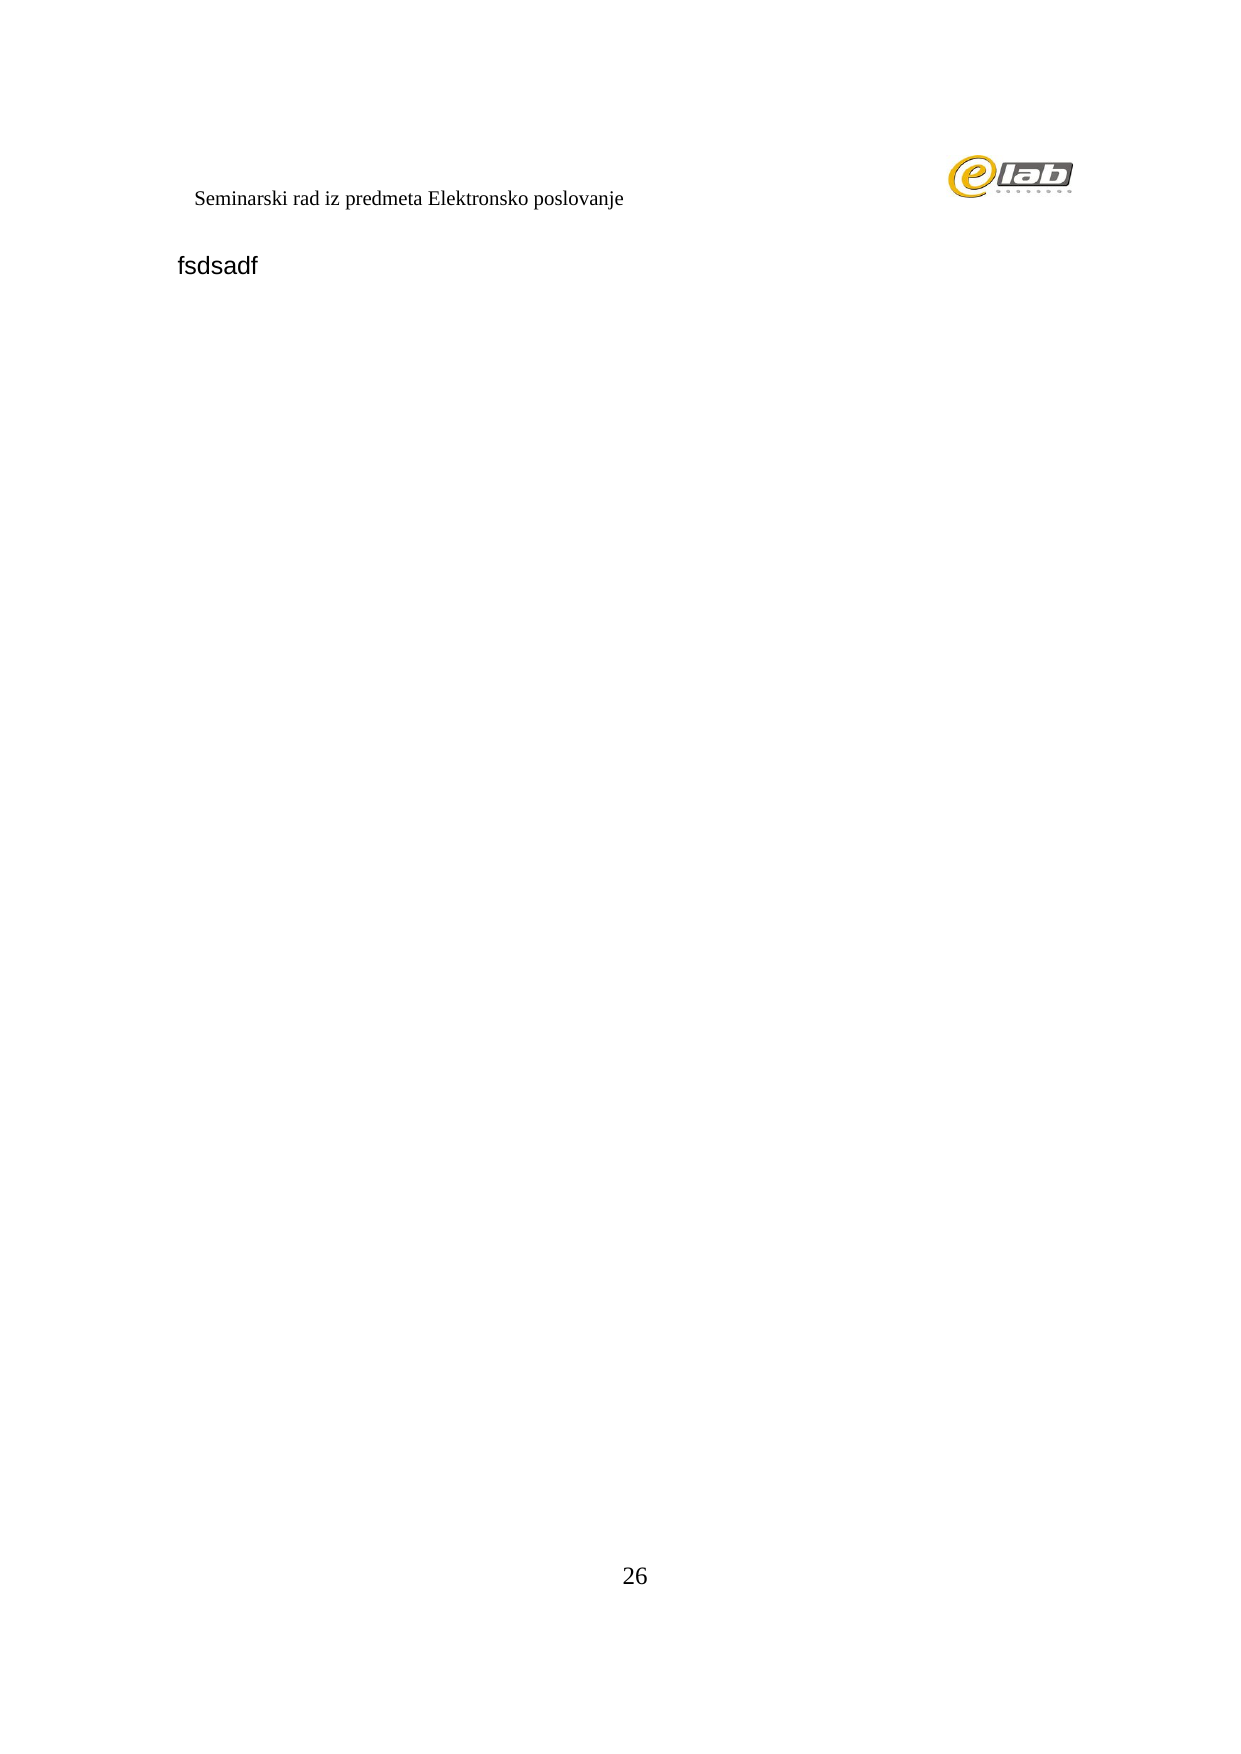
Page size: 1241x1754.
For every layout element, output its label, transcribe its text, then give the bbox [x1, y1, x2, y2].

text fsdsadf [177, 251, 1093, 280]
picture [946, 155, 1074, 198]
